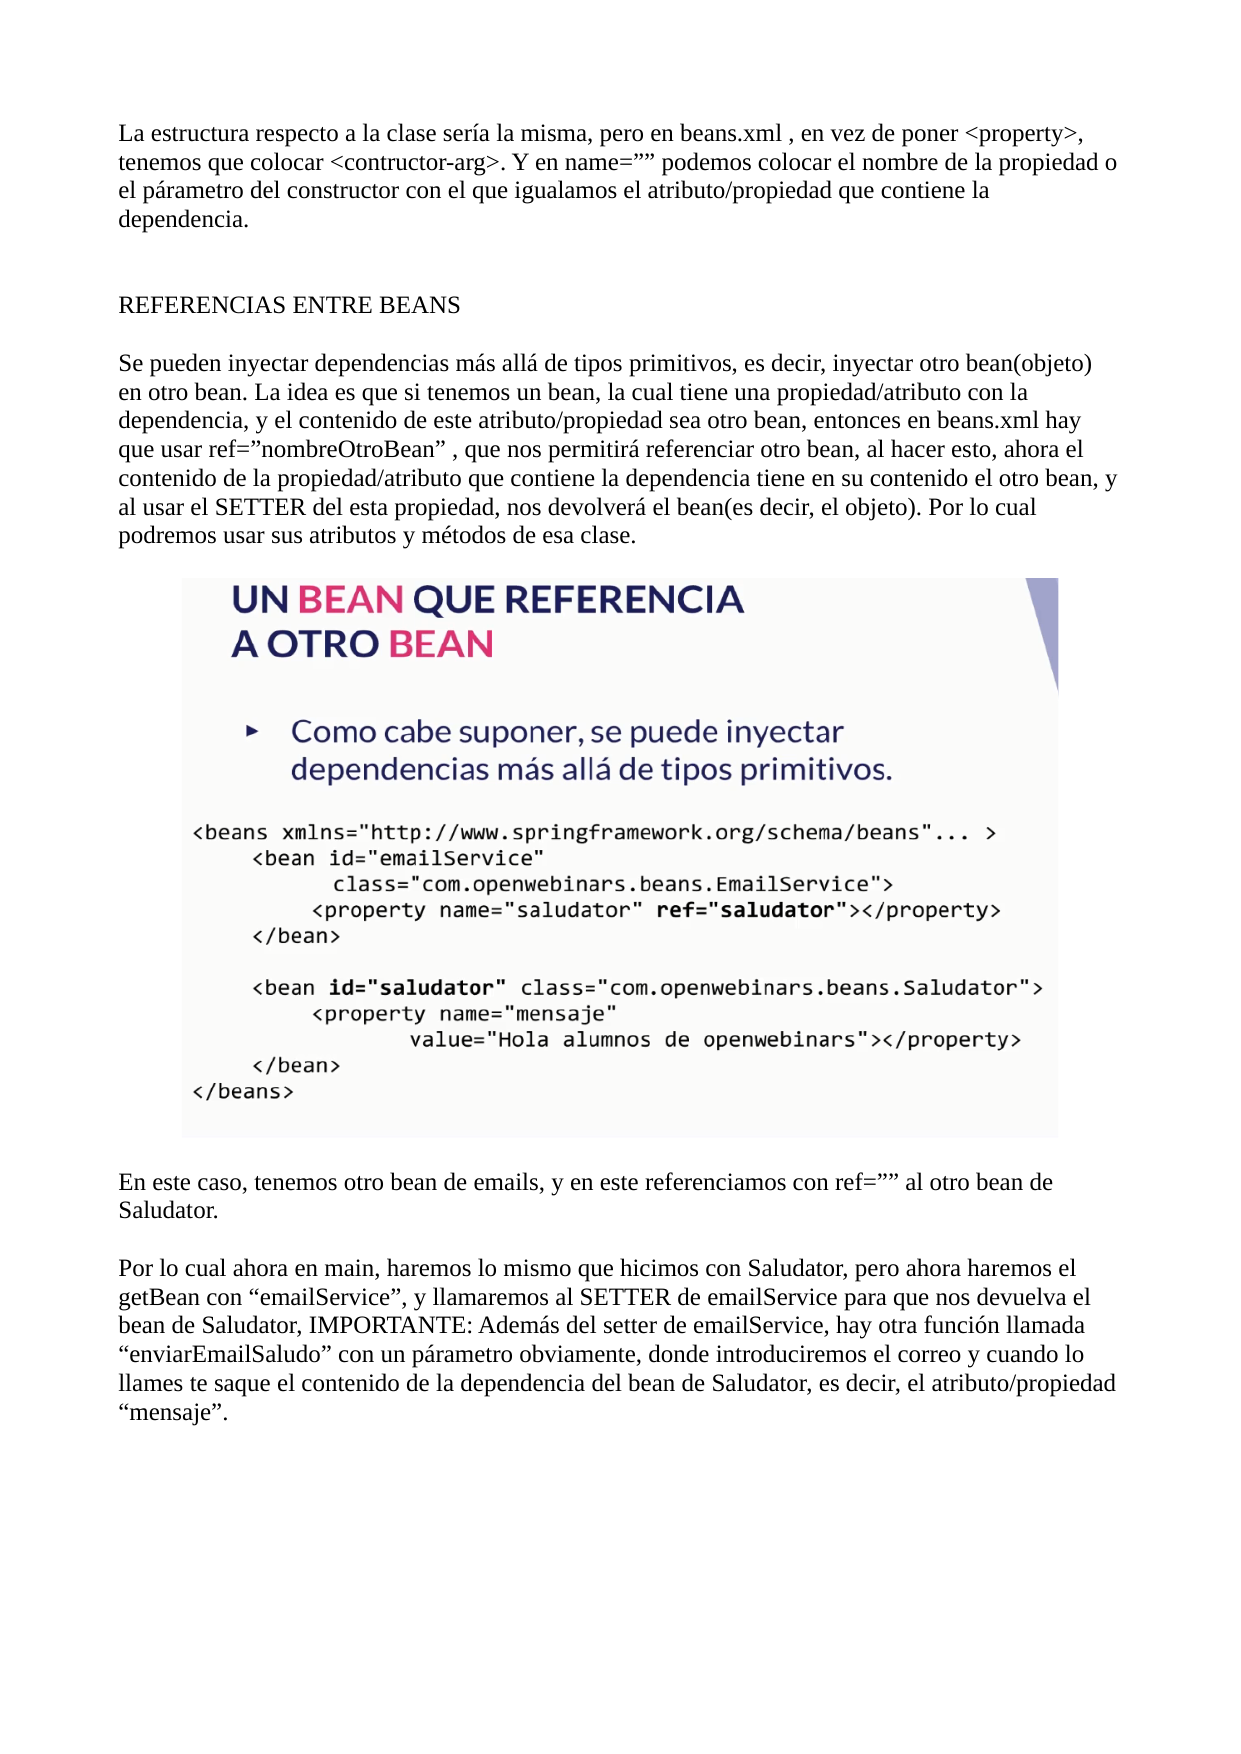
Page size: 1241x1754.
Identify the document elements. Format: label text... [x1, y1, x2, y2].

text Se pueden inyectar dependencias más allá de tipos primitivos, es decir, inyectar otro bean(objeto) en otro bean. La idea es que si tenemos un bean, la cual tiene una propiedad/atributo con la dependencia, y el contenido de este atributo/propiedad sea otro bean, entonces en beans.xml hay que usar ref=”nombreOtroBean” , que nos permitirá referenciar otro bean, al hacer esto, ahora el contenido de la propiedad/atributo que contiene la dependencia tiene en su contenido el otro bean, y al usar el SETTER del esta propiedad, nos devolverá el bean(es decir, el objeto). Por lo cual podremos usar sus atributos y métodos de esa clase. [118, 348, 1122, 549]
text En este caso, tenemos otro bean de emails, y en este referenciamos con ref=”” al otro bean de Saludator. [118, 1167, 1122, 1224]
text REFERENCIAS ENTRE BEANS [118, 291, 1122, 319]
text Por lo cual ahora en main, haremos lo mismo que hicimos con Saludator, pero ahora haremos el getBean con “emailService”, y llamaremos al SETTER de emailService para que nos devuelva el bean de Saludator, IMPORTANTE: Además del setter de emailService, hay otra función llamada “enviarEmailSaludo” con un párametro obviamente, donde introduciremos el correo y cuando lo llames te saque el contenido de la dependencia del bean de Saludator, es decir, el atributo/propiedad “mensaje”. [118, 1253, 1122, 1426]
text La estructura respecto a la clase sería la misma, pero en beans.xml , en vez de poner <property>, tenemos que colocar <contructor-arg>. Y en name=”” podemos colocar el nombre de la propiedad o el párametro del constructor con el que igualamos el atributo/propiedad que contiene la dependencia. [118, 118, 1122, 233]
